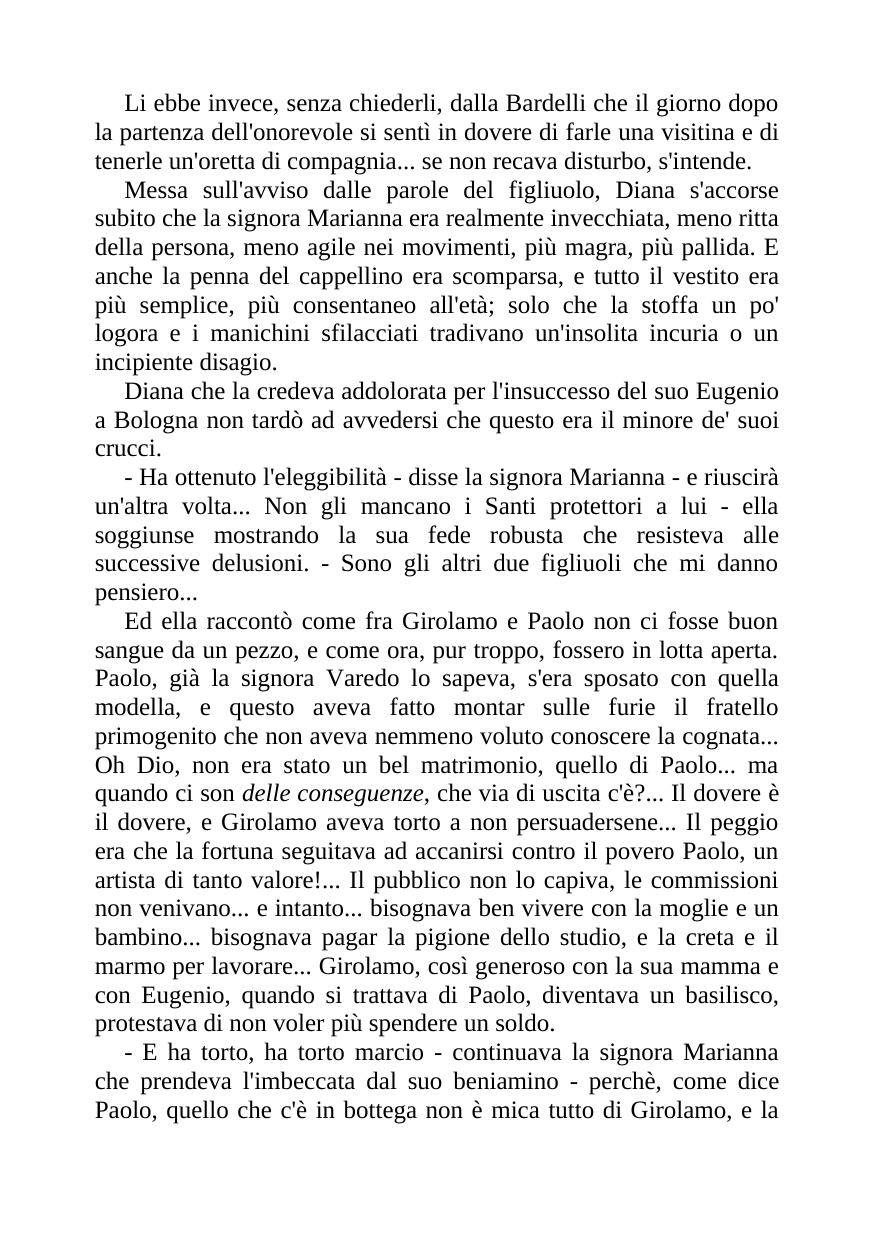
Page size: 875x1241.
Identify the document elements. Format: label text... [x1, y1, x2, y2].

text Messa sull'avviso dalle parole del figliuolo, Diana s'accorse subito che la signora Marianna era realmente invecchiata, meno ritta della persona, meno agile nei movimenti, più magra, più pallida. E anche la penna del cappellino era scomparsa, e tutto il vestito era più semplice, più consentaneo all'età; solo che la stoffa un po' logora e i manichini sfilacciati tradivano un'insolita incuria o un incipiente disagio. [94, 175, 779, 376]
text Ed ella raccontò come fra Girolamo e Paolo non ci fosse buon sangue da un pezzo, e come ora, pur troppo, fossero in lotta aperta. Paolo, già la signora Varedo lo sapeva, s'era sposato con quella modella, e questo aveva fatto montar sulle furie il fratello primogenito che non aveva nemmeno voluto conoscere la cognata... Oh Dio, non era stato un bel matrimonio, quello di Paolo... ma quando ci son delle conseguenze, che via di uscita c'è?... Il dovere è il dovere, e Girolamo aveva torto a non persuadersene... Il peggio era che la fortuna seguitava ad accanirsi contro il povero Paolo, un artista di tanto valore!... Il pubblico non lo capiva, le commissioni non venivano... e intanto... bisognava ben vivere con la moglie e un bambino... bisognava pagar la pigione dello studio, e la creta e il marmo per lavorare... Girolamo, così generoso con la sua mamma e con Eugenio, quando si trattava di Paolo, diventava un basilisco, protestava di non voler più spendere un soldo. [94, 606, 779, 1037]
text - Ha ottenuto l'eleggibilità - disse la signora Marianna - e riuscirà un'altra volta... Non gli mancano i Santi protettori a lui - ella soggiunse mostrando la sua fede robusta che resisteva alle successive delusioni. - Sono gli altri due figliuoli che mi danno pensiero... [94, 462, 779, 606]
text Li ebbe invece, senza chiederli, dalla Bardelli che il giorno dopo la partenza dell'onorevole si sentì in dovere di farle una visitina e di tenerle un'oretta di compagnia... se non recava disturbo, s'intende. [94, 88, 779, 175]
text - E ha torto, ha torto marcio - continuava la signora Marianna che prendeva l'imbeccata dal suo beniamino - perchè, come dice Paolo, quello che c'è in bottega non è mica tutto di Girolamo, e la [94, 1037, 779, 1123]
text Diana che la credeva addolorata per l'insuccesso del suo Eugenio a Bologna non tardò ad avvedersi che questo era il minore de' suoi crucci. [94, 376, 779, 462]
